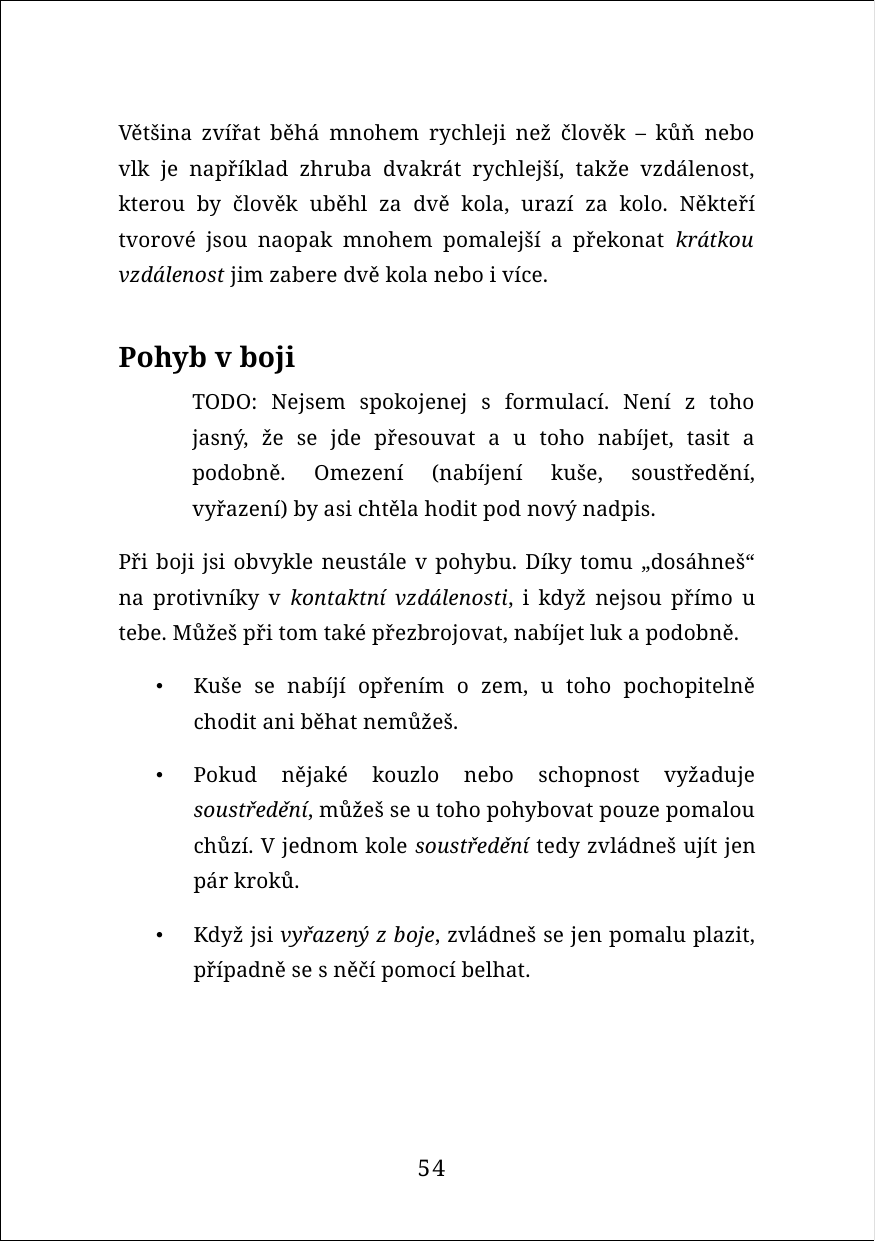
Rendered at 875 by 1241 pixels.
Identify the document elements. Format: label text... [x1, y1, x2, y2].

text Většina zvířat běhá mnohem rychleji než člověk – kůň nebo vlk je například zhruba dvakrát rychlejší, takže vzdálenost, kterou by člověk uběhl za dvě kola, urazí za kolo. Někteří tvorové jsou naopak mnohem pomalejší a překonat krátkou vzdálenost jim zabere dvě kola nebo i více. [118, 118, 756, 289]
text Při boji jsi obvykle neustále v pohybu. Díky tomu „dosáhneš“ na protivníky v kontaktní vzdálenosti, i když nejsou přímo u tebe. Můžeš při tom také přezbrojovat, nabíjet luk a podobně. [118, 547, 756, 647]
list Když jsi vyřazený z boje, zvládneš se jen pomalu plazit, případně se s něčí pomocí belhat. [156, 920, 756, 984]
text TODO: Nejsem spokojenej s formulací. Není z toho jasný, že se jde přesouvat a u toho nabíjet, tasit a podobně. Omezení (nabíjení kuše, soustředění, vyřazení) by asi chtěla hodit pod nový nadpis. [192, 387, 756, 522]
subtitle Pohyb v boji [118, 337, 756, 376]
list Pokud nějaké kouzlo nebo schopnost vyžaduje soustředění, můžeš se u toho pohybovat pouze pomalou chůzí. V jednom kole soustředění tedy zvládneš ujít jen pár kroků. [156, 760, 756, 895]
list Kuše se nabíjí opřením o zem, u toho pochopitelně chodit ani běhat nemůžeš. [156, 671, 756, 735]
